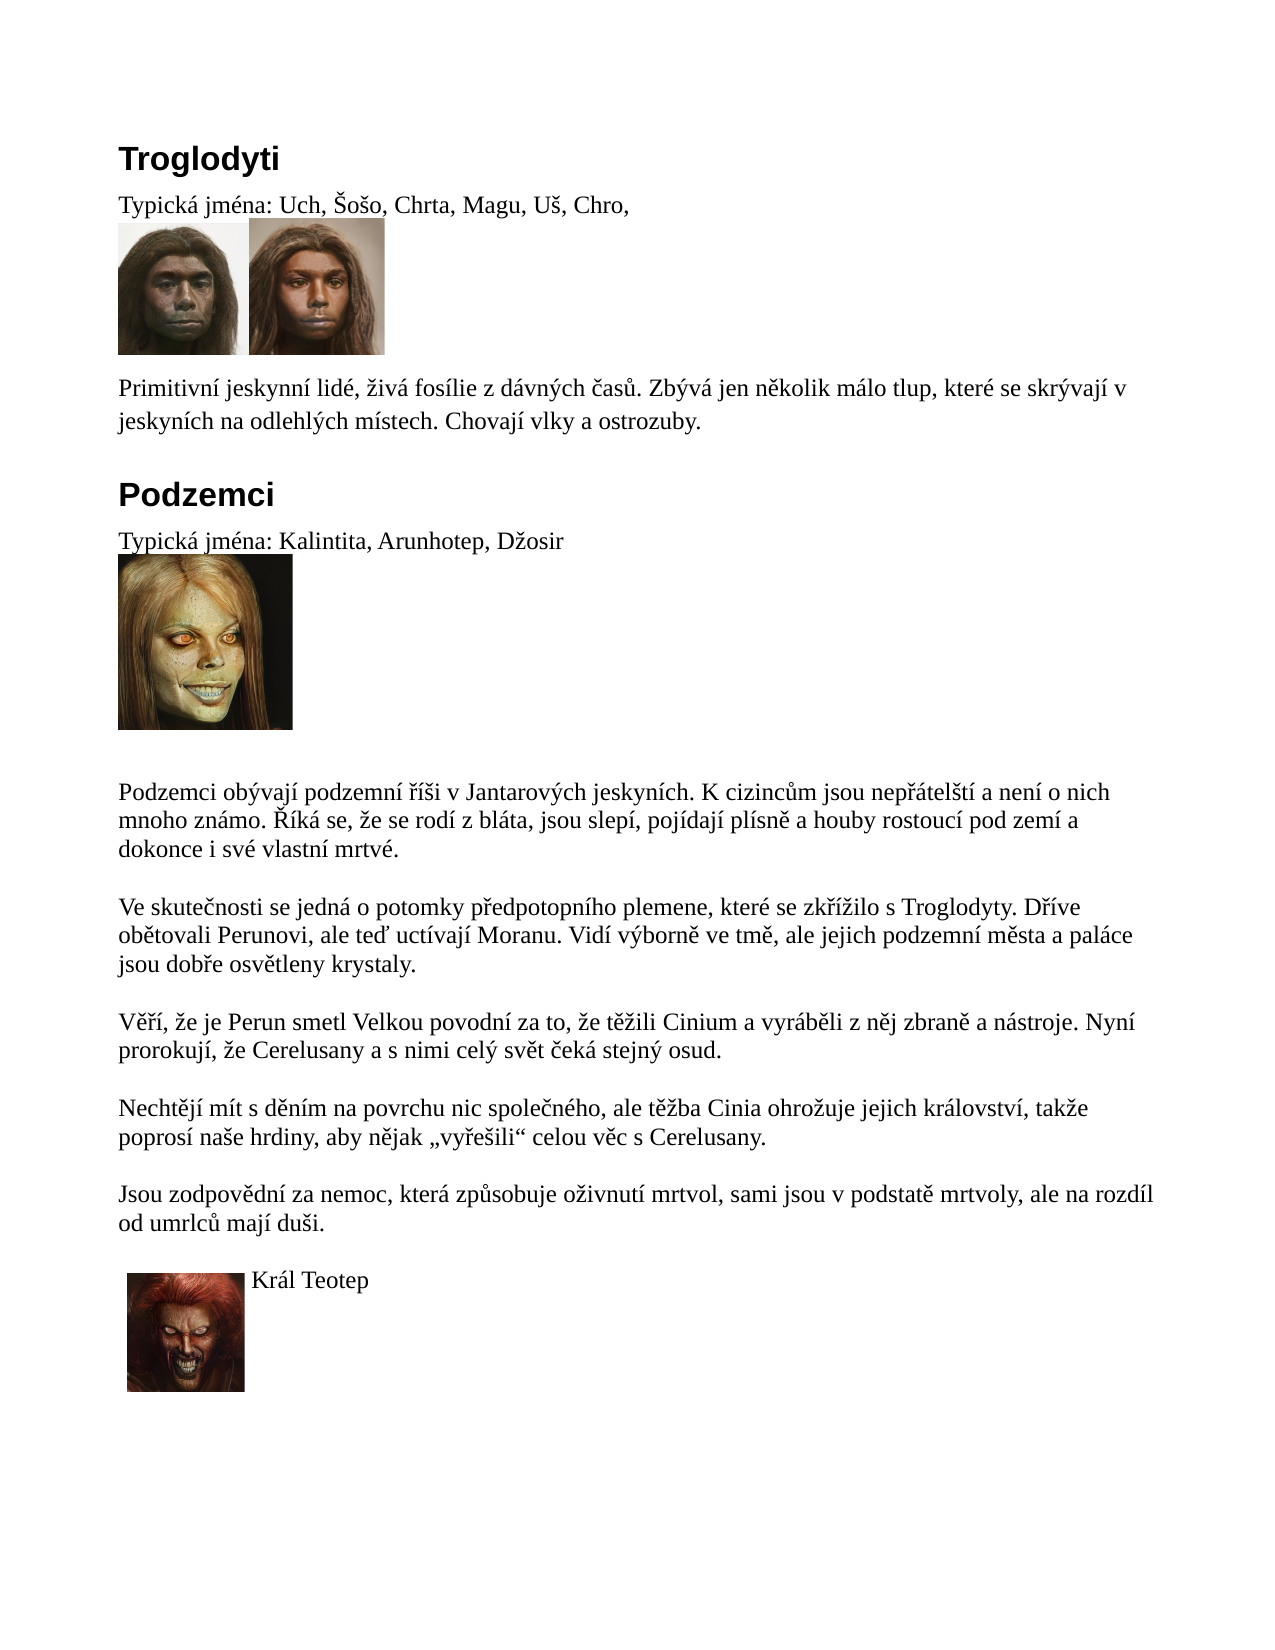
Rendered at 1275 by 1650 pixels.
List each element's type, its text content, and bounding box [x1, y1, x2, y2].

text Typická jména: Uch, Šošo, Chrta, Magu, Uš, Chro, [118, 190, 1157, 219]
text Podzemci obývají podzemní říši v Jantarových jeskyních. K cizincům jsou nepřátelští a není o nich mnoho známo. Říká se, že se rodí z bláta, jsou slepí, pojídají plísně a houby rostoucí pod zemí a dokonce i své vlastní mrtvé. [118, 777, 1157, 863]
text Jsou zodpovědní za nemoc, která způsobuje oživnutí mrtvol, sami jsou v podstatě mrtvoly, ale na rozdíl od umrlců mají duši. [118, 1179, 1157, 1237]
picture [118, 554, 293, 730]
subtitle Podzemci [118, 475, 1157, 513]
text Primitivní jeskynní lidé, živá fosílie z dávných časů. Zbývá jen několik málo tlup, které se skrývají v jeskyních na odlehlých místech. Chovají vlky a ostrozuby. [118, 373, 1157, 435]
subtitle Troglodyti [118, 139, 1157, 178]
picture [118, 218, 385, 355]
text Král Teotep [118, 1266, 1157, 1294]
picture [127, 1273, 245, 1392]
text Nechtějí mít s děním na povrchu nic společného, ale těžba Cinia ohrožuje jejich království, takže poprosí naše hrdiny, aby nějak „vyřešili“ celou věc s Cerelusany. [118, 1093, 1157, 1151]
text Ve skutečnosti se jedná o potomky předpotopního plemene, které se zkřížilo s Troglodyty. Dříve obětovali Perunovi, ale teď uctívají Moranu. Vidí výborně ve tmě, ale jejich podzemní města a paláce jsou dobře osvětleny krystaly. [118, 892, 1157, 978]
text Typická jména: Kalintita, Arunhotep, Džosir [118, 526, 1157, 554]
text Věří, že je Perun smetl Velkou povodní za to, že těžili Cinium a vyráběli z něj zbraně a nástroje. Nyní prorokují, že Cerelusany a s nimi celý svět čeká stejný osud. [118, 1007, 1157, 1064]
